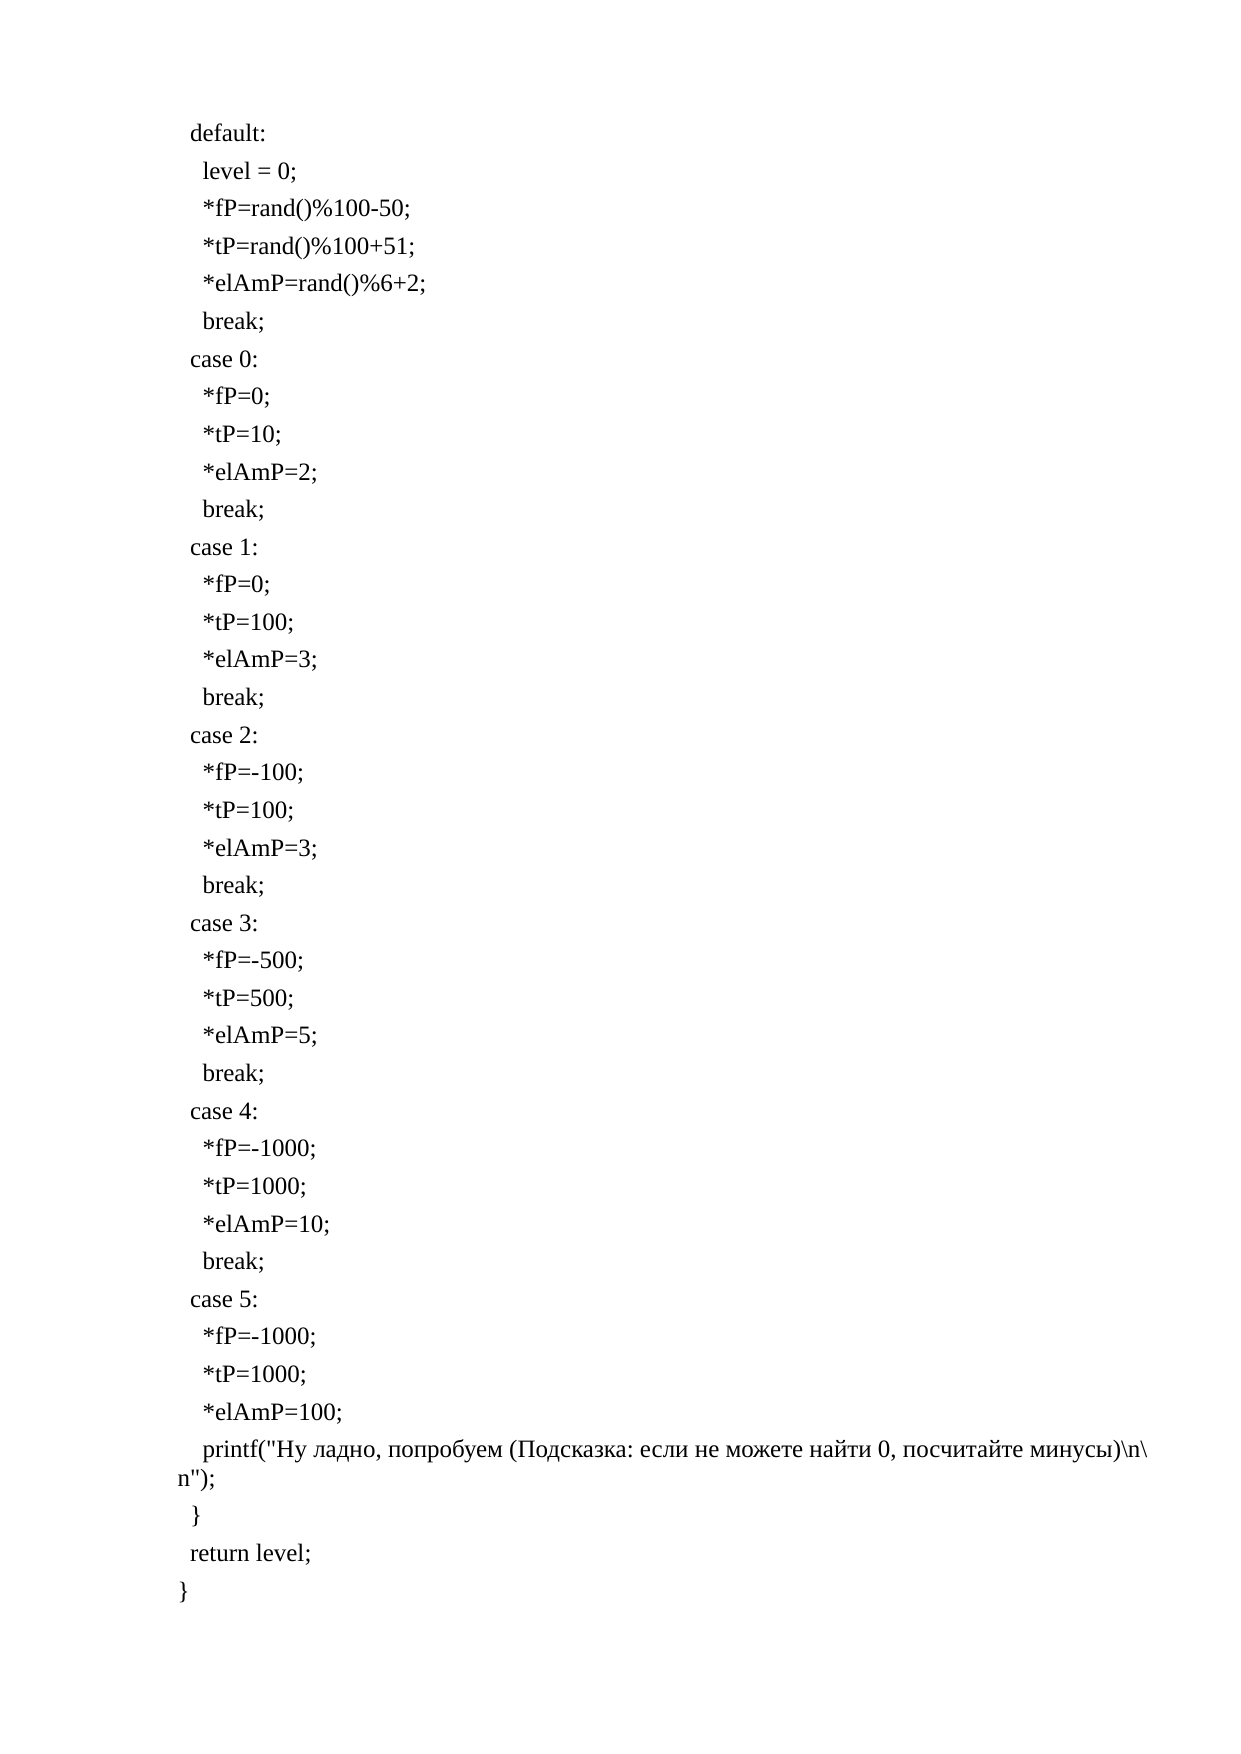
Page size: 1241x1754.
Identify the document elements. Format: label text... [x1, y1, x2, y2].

text *tP=100; [177, 795, 1181, 824]
text *fP=-1000; [177, 1133, 1181, 1162]
text break; [177, 1058, 1181, 1087]
text printf("Ну ладно, попробуем (Подсказка: если не можете найти 0, посчитайте минусы)\n\n"); [177, 1434, 1181, 1492]
text *fP=0; [177, 381, 1181, 410]
text *tP=1000; [177, 1171, 1181, 1200]
text } [177, 1501, 1181, 1529]
text break; [177, 1246, 1181, 1275]
text break; [177, 682, 1181, 711]
text case 5: [177, 1284, 1181, 1313]
text case 4: [177, 1096, 1181, 1124]
text return level; [177, 1538, 1181, 1567]
text *elAmP=10; [177, 1209, 1181, 1237]
text *tP=1000; [177, 1359, 1181, 1388]
text case 3: [177, 908, 1181, 937]
text *tP=10; [177, 419, 1181, 448]
text case 0: [177, 344, 1181, 372]
text case 1: [177, 532, 1181, 561]
text *fP=-500; [177, 945, 1181, 974]
text break; [177, 870, 1181, 899]
text *fP=rand()%100-50; [177, 193, 1181, 222]
text *tP=rand()%100+51; [177, 231, 1181, 260]
text *elAmP=100; [177, 1397, 1181, 1425]
text *fP=-1000; [177, 1321, 1181, 1350]
text *elAmP=3; [177, 644, 1181, 673]
text *elAmP=3; [177, 833, 1181, 861]
text default: [177, 118, 1181, 147]
text *tP=100; [177, 607, 1181, 636]
text } [177, 1576, 1181, 1604]
text level = 0; [177, 156, 1181, 184]
text case 2: [177, 720, 1181, 748]
text break; [177, 494, 1181, 523]
text *fP=-100; [177, 757, 1181, 786]
text break; [177, 306, 1181, 335]
text *fP=0; [177, 569, 1181, 598]
text *tP=500; [177, 983, 1181, 1012]
text *elAmP=rand()%6+2; [177, 268, 1181, 297]
text *elAmP=2; [177, 457, 1181, 485]
text *elAmP=5; [177, 1021, 1181, 1049]
